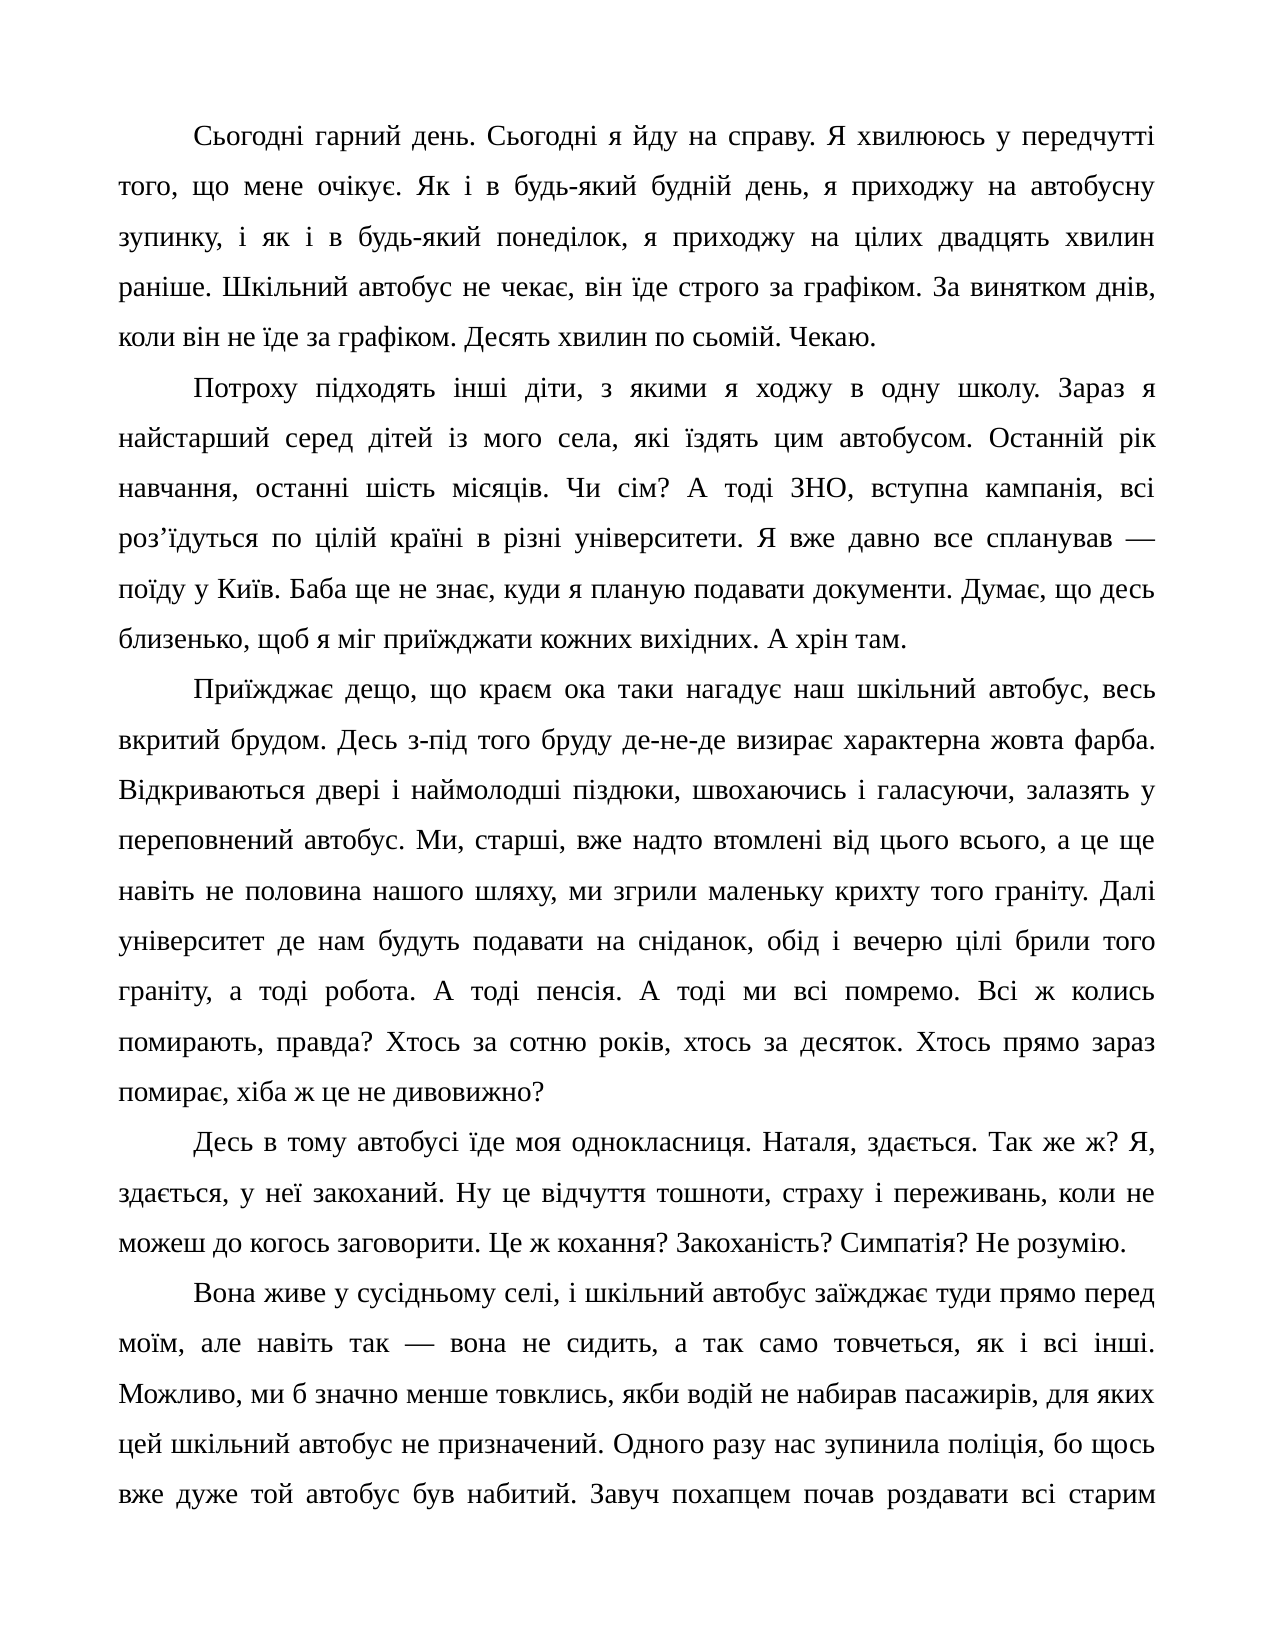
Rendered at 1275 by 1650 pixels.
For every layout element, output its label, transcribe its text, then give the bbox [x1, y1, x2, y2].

text Десь в тому автобусі їде моя однокласниця. Наталя, здається. Так же ж? Я, здається, у неї закоханий. Ну це відчуття тошноти, страху і переживань, коли не можеш до когось заговорити. Це ж кохання? Закоханість? Симпатія? Не розумію. [118, 1124, 1157, 1258]
text Вона живе у сусідньому селі, і шкільний автобус заїжджає туди прямо перед моїм, але навіть так — вона не сидить, а так само товчеться, як і всі інші. Можливо, ми б значно менше товклись, якби водій не набирав пасажирів, для яких цей шкільний автобус не призначений. Одного разу нас зупинила поліція, бо щось вже дуже той автобус був набитий. Завуч похапцем почав роздавати всі старим [118, 1275, 1157, 1510]
text Приїжджає дещо, що краєм ока таки нагадує наш шкільний автобус, весь вкритий брудом. Десь з-під того бруду де-не-де визирає характерна жовта фарба. Відкриваються двері і наймолодші піздюки, швохаючись і галасуючи, залазять у переповнений автобус. Ми, старші, вже надто втомлені від цього всього, а це ще навіть не половина нашого шляху, ми згрили маленьку крихту того граніту. Далі університет де нам будуть подавати на сніданок, обід і вечерю цілі брили того граніту, а тоді робота. А тоді пенсія. А тоді ми всі помремо. Всі ж колись помирають, правда? Хтось за сотню років, хтось за десяток. Хтось прямо зараз помирає, хіба ж це не дивовижно? [118, 672, 1157, 1108]
text Сьогодні гарний день. Сьогодні я йду на справу. Я хвилююсь у передчутті того, що мене очікує. Як і в будь-який будній день, я приходжу на автобусну зупинку, і як і в будь-який понеділок, я приходжу на цілих двадцять хвилин раніше. Шкільний автобус не чекає, він їде строго за графіком. За винятком днів, коли він не їде за графіком. Десять хвилин по сьомій. Чекаю. [118, 118, 1157, 353]
text Потроху підходять інші діти, з якими я ходжу в одну школу. Зараз я найстарший серед дітей із мого села, які їздять цим автобусом. Останній рік навчання, останні шість місяців. Чи сім? А тоді ЗНО, вступна кампанія, всі роз’їдуться по цілій країні в різні університети. Я вже давно все спланував — поїду у Київ. Баба ще не знає, куди я планую подавати документи. Думає, що десь близенько, щоб я міг приїжджати кожних вихідних. А хрін там. [118, 370, 1157, 655]
